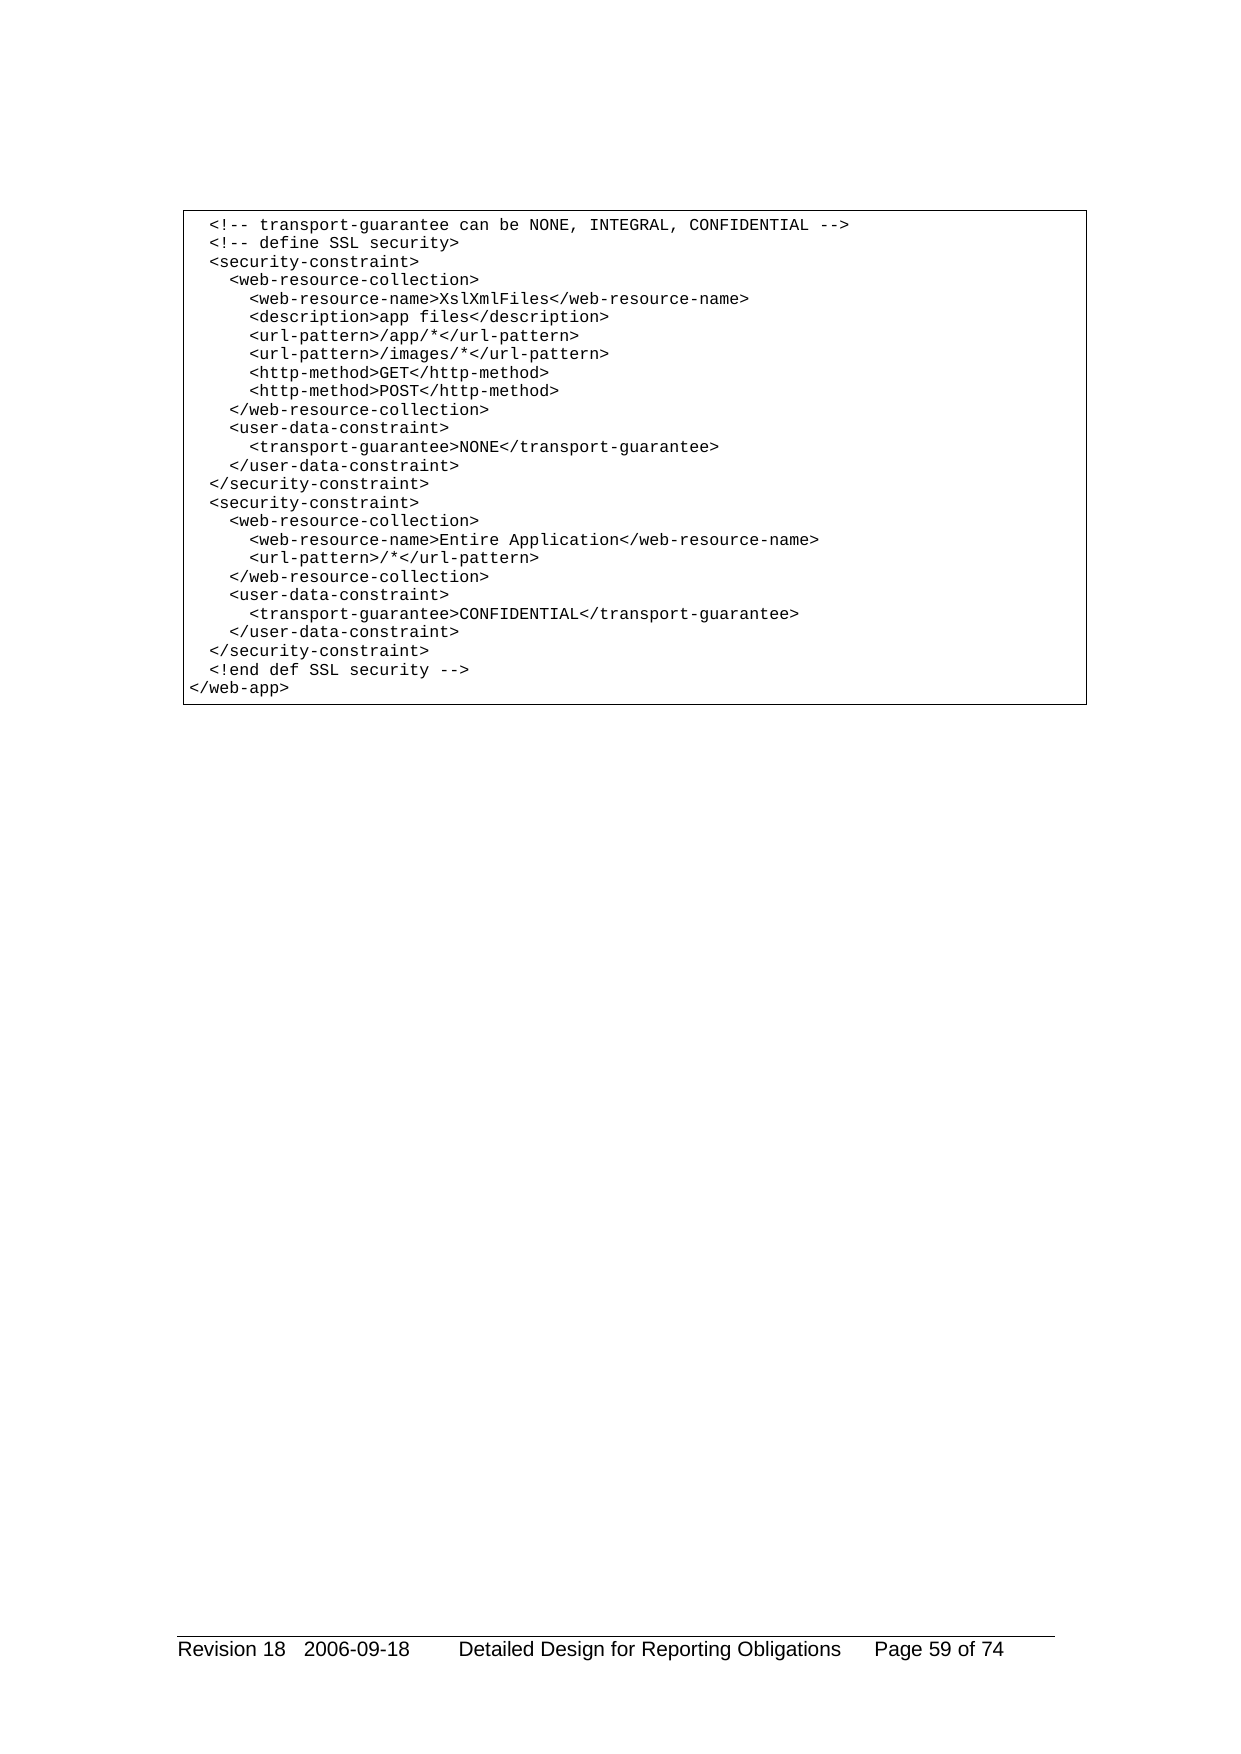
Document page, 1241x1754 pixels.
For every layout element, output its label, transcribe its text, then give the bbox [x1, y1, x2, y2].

text <web-resource-name>XslXmlFiles</web-resource-name> [184, 284, 1086, 303]
text </user-data-constraint> [184, 618, 1086, 637]
text <description>app files</description> [184, 303, 1086, 322]
text </web-app> [184, 674, 1086, 704]
text <!end def SSL security --> [184, 655, 1086, 674]
text <url-pattern>/app/*</url-pattern> [184, 322, 1086, 340]
text <transport-guarantee>NONE</transport-guarantee> [184, 433, 1086, 451]
text <!-- define SSL security> [184, 229, 1086, 247]
text </web-resource-collection> [184, 563, 1086, 581]
text </security-constraint> [184, 470, 1086, 488]
text </user-data-constraint> [184, 451, 1086, 470]
text <http-method>POST</http-method> [184, 377, 1086, 396]
text <web-resource-name>Entire Application</web-resource-name> [184, 526, 1086, 544]
text <url-pattern>/*</url-pattern> [184, 544, 1086, 563]
text <url-pattern>/images/*</url-pattern> [184, 340, 1086, 359]
text <user-data-constraint> [184, 581, 1086, 600]
text <http-method>GET</http-method> [184, 359, 1086, 377]
text </web-resource-collection> [184, 396, 1086, 414]
text <security-constraint> [184, 247, 1086, 266]
text <security-constraint> [184, 488, 1086, 507]
text <user-data-constraint> [184, 414, 1086, 433]
text <transport-guarantee>CONFIDENTIAL</transport-guarantee> [184, 600, 1086, 618]
text <web-resource-collection> [184, 507, 1086, 526]
text </security-constraint> [184, 637, 1086, 655]
text <!-- transport-guarantee can be NONE, INTEGRAL, CONFIDENTIAL --> [184, 211, 1086, 229]
text <web-resource-collection> [184, 266, 1086, 284]
